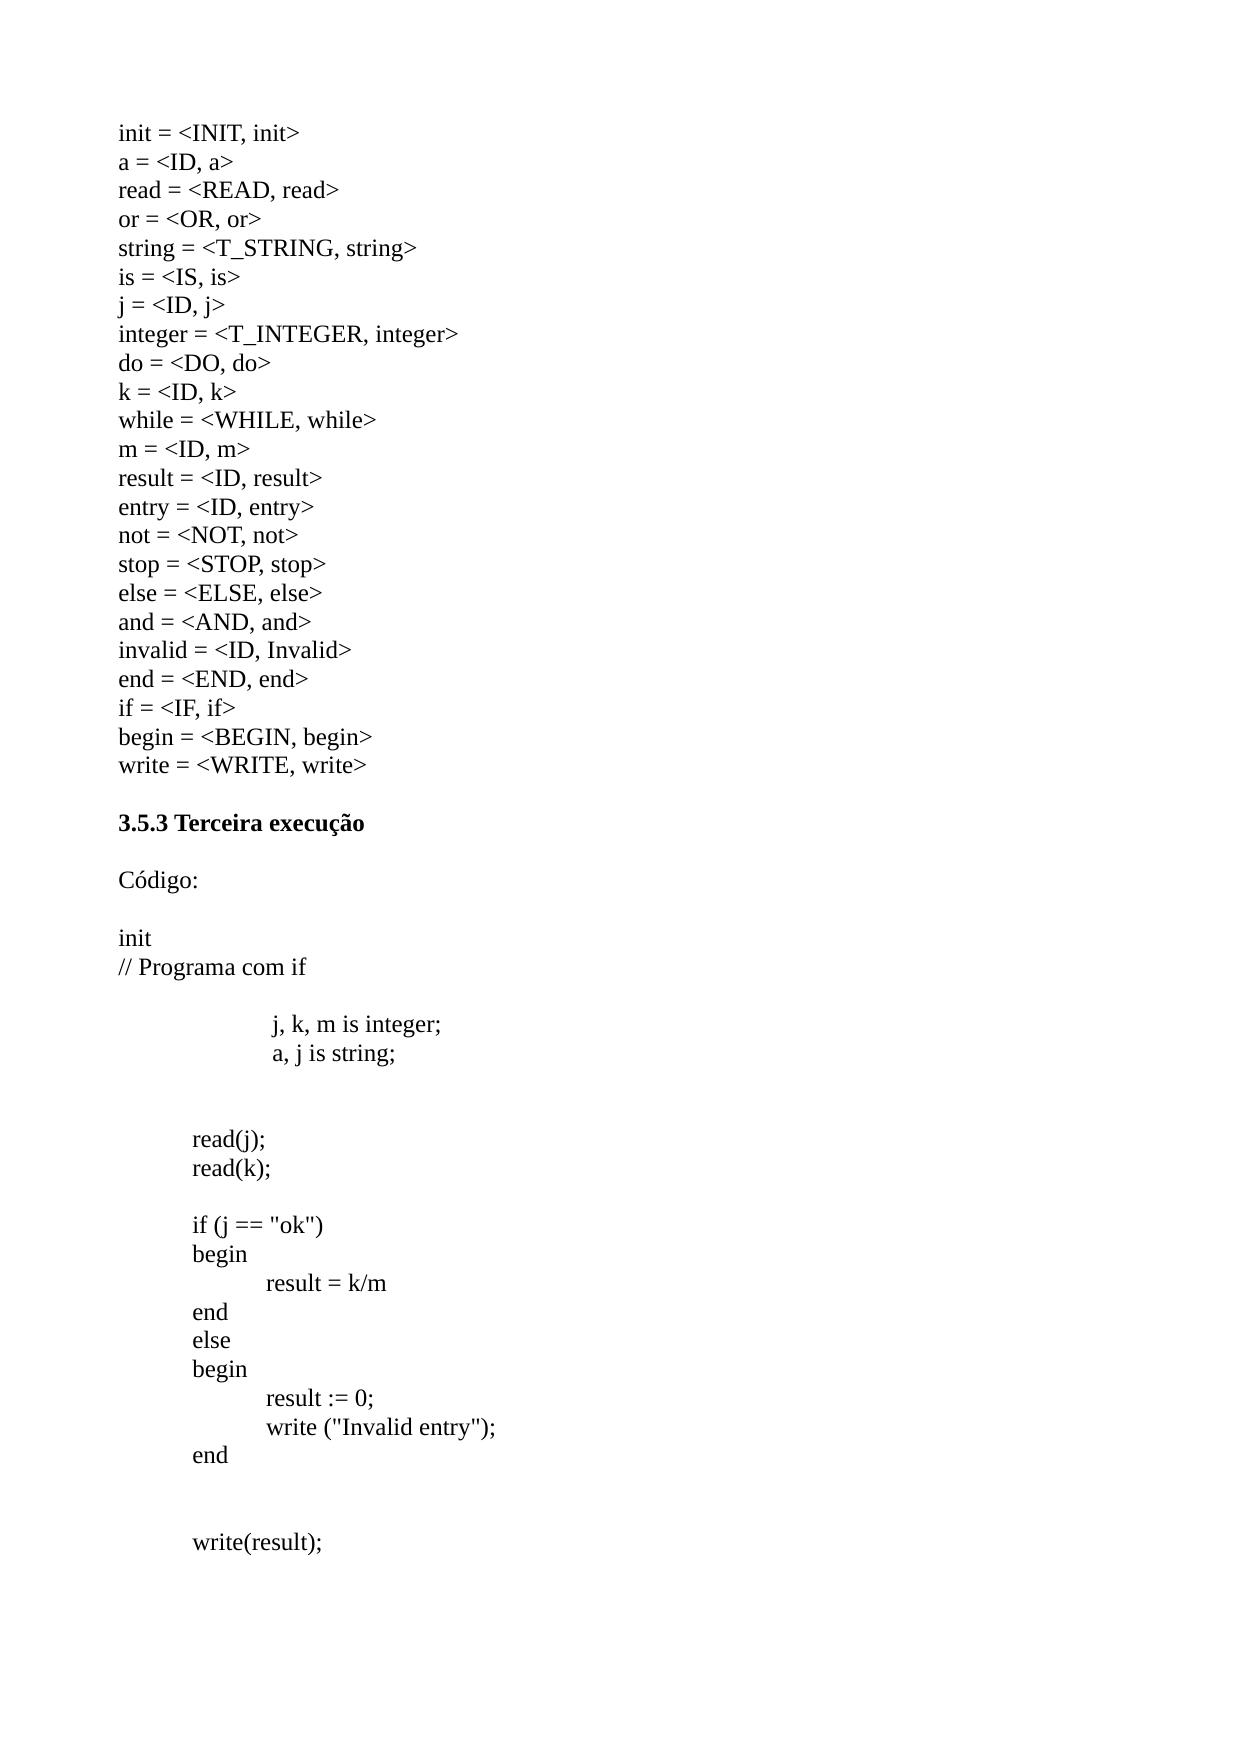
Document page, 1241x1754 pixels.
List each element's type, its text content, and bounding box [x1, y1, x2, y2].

text init = <INIT, init> [118, 118, 1122, 147]
text is = <IS, is> [118, 262, 1122, 291]
text end [118, 1441, 1122, 1469]
text result = k/m [118, 1268, 1122, 1297]
text else [118, 1326, 1122, 1354]
text write(result); [118, 1527, 1122, 1556]
text stop = <STOP, stop> [118, 549, 1122, 578]
text read(j); [118, 1124, 1122, 1153]
text j, k, m is integer; [118, 1009, 1122, 1038]
text string = <T_STRING, string> [118, 233, 1122, 262]
text else = <ELSE, else> [118, 578, 1122, 607]
text and = <AND, and> [118, 607, 1122, 636]
text read(k); [118, 1153, 1122, 1182]
text write = <WRITE, write> [118, 751, 1122, 779]
text k = <ID, k> [118, 377, 1122, 406]
text if = <IF, if> [118, 693, 1122, 722]
text entry = <ID, entry> [118, 492, 1122, 521]
text begin [118, 1239, 1122, 1268]
text Código: [118, 866, 1122, 894]
text write ("Invalid entry"); [118, 1412, 1122, 1441]
text j = <ID, j> [118, 291, 1122, 319]
text 3.5.3 Terceira execução [118, 808, 1122, 837]
text or = <OR, or> [118, 204, 1122, 233]
text // Programa com if [118, 952, 1122, 981]
text if (j == "ok") [118, 1211, 1122, 1239]
text begin = <BEGIN, begin> [118, 722, 1122, 751]
text do = <DO, do> [118, 348, 1122, 377]
text begin [118, 1354, 1122, 1383]
text init [118, 923, 1122, 952]
text end = <END, end> [118, 664, 1122, 693]
text result := 0; [118, 1383, 1122, 1412]
text while = <WHILE, while> [118, 406, 1122, 434]
text invalid = <ID, Invalid> [118, 636, 1122, 664]
text not = <NOT, not> [118, 521, 1122, 549]
text result = <ID, result> [118, 463, 1122, 492]
text integer = <T_INTEGER, integer> [118, 319, 1122, 348]
text a, j is string; [118, 1038, 1122, 1067]
text m = <ID, m> [118, 434, 1122, 463]
text end [118, 1297, 1122, 1326]
text read = <READ, read> [118, 176, 1122, 204]
text a = <ID, a> [118, 147, 1122, 176]
